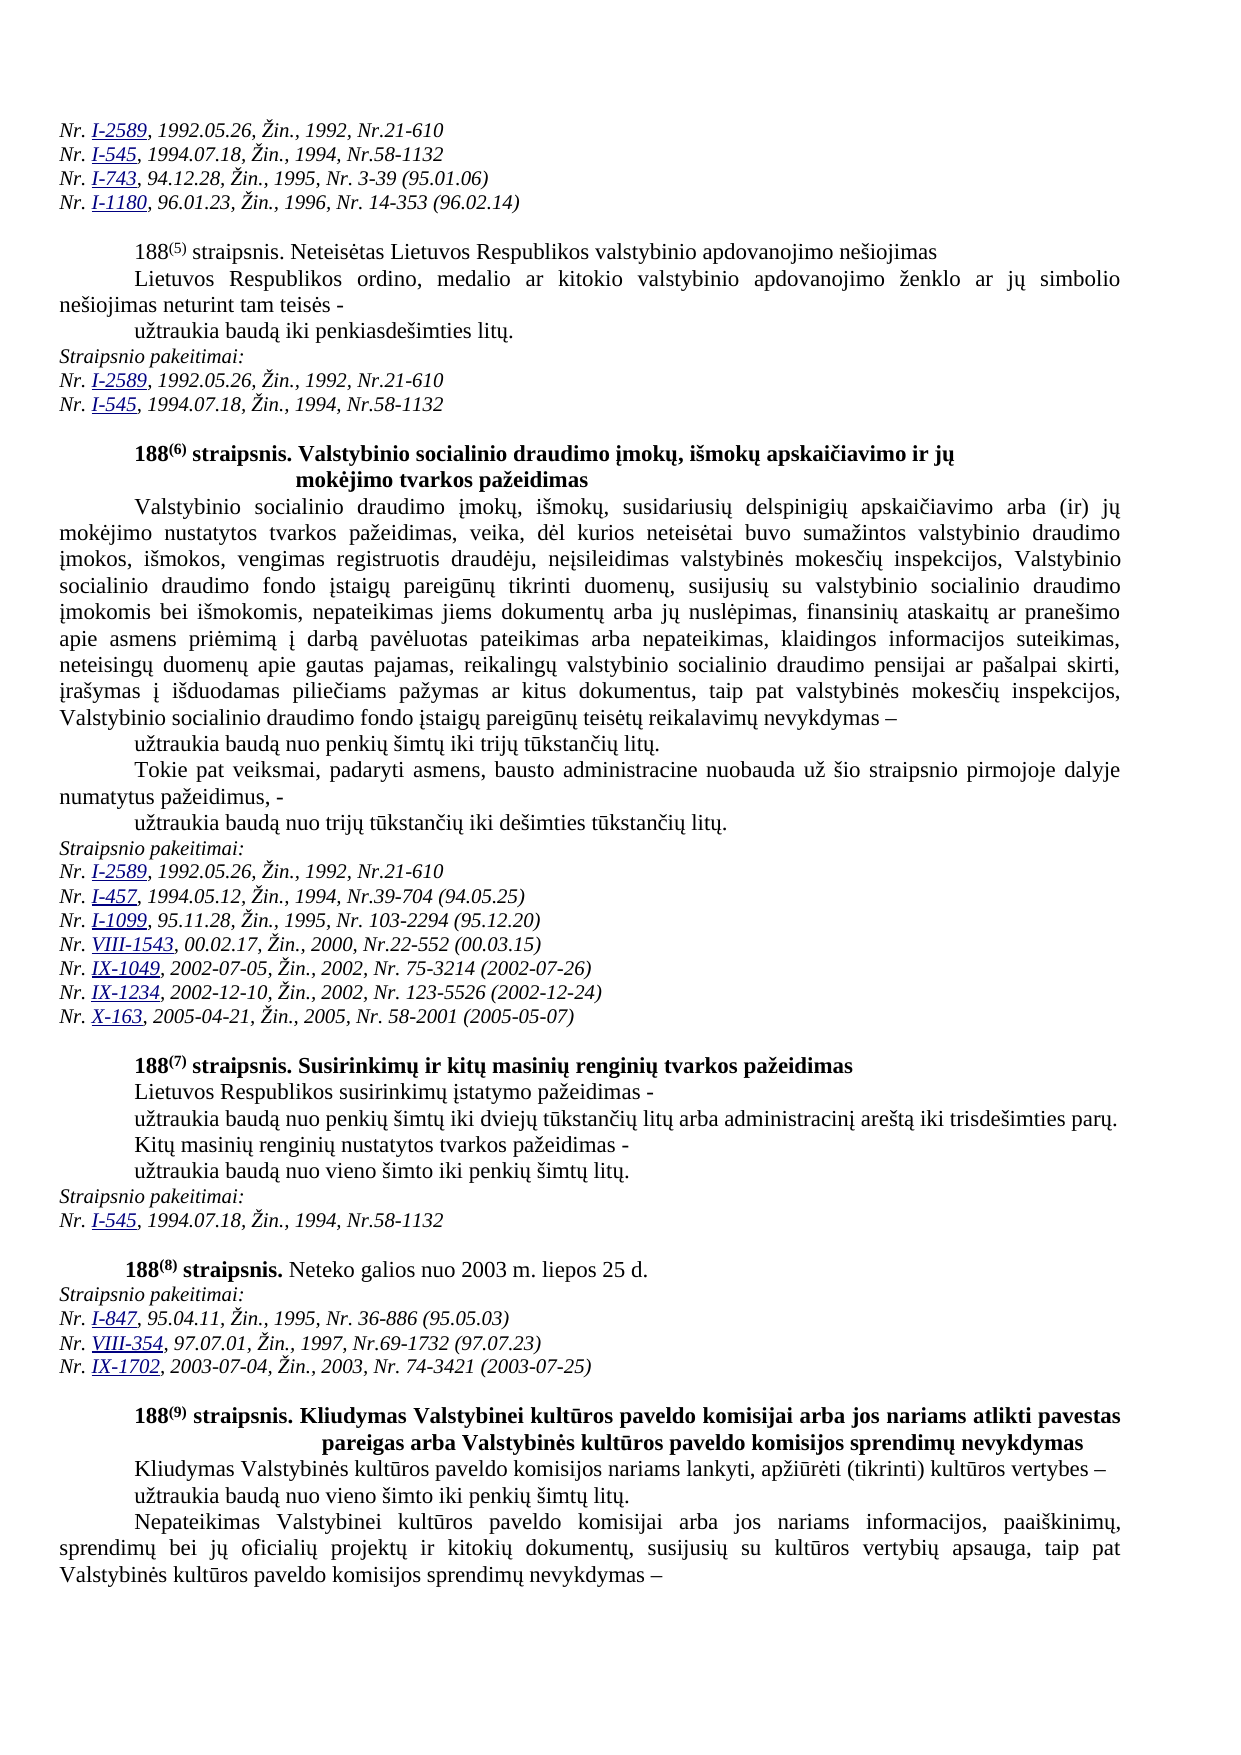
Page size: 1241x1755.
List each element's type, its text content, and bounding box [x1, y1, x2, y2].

text Nr. I-2589, 1992.05.26, Žin., 1992, Nr.21-610 [59, 859, 1122, 883]
text 188(9) straipsnis. Kliudymas Valstybinei kultūros paveldo komisijai arba jos nariams atlikti pavestas pareigas arba Valstybinės kultūros paveldo komisijos sprendimų nevykdymas [134, 1403, 1122, 1455]
text Nr. I-545, 1994.07.18, Žin., 1994, Nr.58-1132 [59, 1208, 1122, 1232]
text 188(6) straipsnis. Valstybinio socialinio draudimo įmokų, išmokų apskaičiavimo ir jų [134, 440, 1122, 466]
text Nr. VIII-354, 97.07.01, Žin., 1997, Nr.69-1732 (97.07.23) [59, 1330, 1122, 1354]
text užtraukia baudą nuo penkių šimtų iki dviejų tūkstančių litų arba administracinį areštą iki trisdešimties parų. [59, 1105, 1122, 1131]
text užtraukia baudą nuo trijų tūkstančių iki dešimties tūkstančių litų. [59, 809, 1122, 835]
text Straipsnio pakeitimai: [59, 1282, 1122, 1306]
text Kliudymas Valstybinės kultūros paveldo komisijos nariams lankyti, apžiūrėti (tikrinti) kultūros vertybes – [59, 1455, 1122, 1482]
text užtraukia baudą nuo vieno šimto iki penkių šimtų litų. [59, 1157, 1122, 1184]
text užtraukia baudą nuo penkių šimtų iki trijų tūkstančių litų. [59, 730, 1122, 756]
text 188(5) straipsnis. Neteisėtas Lietuvos Respublikos valstybinio apdovanojimo nešiojimas [59, 238, 1122, 265]
text Nr. IX-1702, 2003-07-04, Žin., 2003, Nr. 74-3421 (2003-07-25) [59, 1354, 1122, 1378]
text Nr. I-847, 95.04.11, Žin., 1995, Nr. 36-886 (95.05.03) [59, 1306, 1122, 1330]
text užtraukia baudą iki penkiasdešimties litų. [59, 317, 1122, 344]
text Nr. I-1099, 95.11.28, Žin., 1995, Nr. 103-2294 (95.12.20) [59, 908, 1122, 932]
text Nr. VIII-1543, 00.02.17, Žin., 2000, Nr.22-552 (00.03.15) [59, 932, 1122, 956]
text Nr. I-2589, 1992.05.26, Žin., 1992, Nr.21-610 [59, 118, 1122, 142]
text Kitų masinių renginių nustatytos tvarkos pažeidimas - [59, 1131, 1122, 1157]
text mokėjimo tvarkos pažeidimas [295, 466, 1122, 493]
text Nr. I-1180, 96.01.23, Žin., 1996, Nr. 14-353 (96.02.14) [59, 190, 1122, 214]
text Tokie pat veiksmai, padaryti asmens, bausto administracine nuobauda už šio straipsnio pirmojoje dalyje numatytus pažeidimus, - [59, 756, 1122, 809]
text Lietuvos Respublikos susirinkimų įstatymo pažeidimas - [59, 1078, 1122, 1105]
text užtraukia baudą nuo vieno šimto iki penkių šimtų litų. [59, 1482, 1122, 1508]
text Nr. X-163, 2005-04-21, Žin., 2005, Nr. 58-2001 (2005-05-07) [59, 1004, 1122, 1028]
text Straipsnio pakeitimai: [59, 835, 1122, 859]
text Lietuvos Respublikos ordino, medalio ar kitokio valstybinio apdovanojimo ženklo ar jų simbolio nešiojimas neturint tam teisės - [59, 265, 1122, 317]
text Nr. IX-1049, 2002-07-05, Žin., 2002, Nr. 75-3214 (2002-07-26) [59, 956, 1122, 980]
text Straipsnio pakeitimai: [59, 344, 1122, 368]
text 188(7) straipsnis. Susirinkimų ir kitų masinių renginių tvarkos pažeidimas [59, 1052, 1122, 1078]
text Nr. IX-1234, 2002-12-10, Žin., 2002, Nr. 123-5526 (2002-12-24) [59, 980, 1122, 1004]
text Straipsnio pakeitimai: [59, 1184, 1122, 1208]
text Nr. I-545, 1994.07.18, Žin., 1994, Nr.58-1132 [59, 142, 1122, 166]
text Valstybinio socialinio draudimo įmokų, išmokų, susidariusių delspinigių apskaičiavimo arba (ir) jų mokėjimo nustatytos tvarkos pažeidimas, veika, dėl kurios neteisėtai buvo sumažintos valstybinio draudimo įmokos, išmokos, vengimas registruotis draudėju, neįsileidimas valstybinės mokesčių inspekcijos, Valstybinio socialinio draudimo fondo įstaigų pareigūnų tikrinti duomenų, susijusių su valstybinio socialinio draudimo įmokomis bei išmokomis, nepateikimas jiems dokumentų arba jų nuslėpimas, finansinių ataskaitų ar pranešimo apie asmens priėmimą į darbą pavėluotas pateikimas arba nepateikimas, klaidingos informacijos suteikimas, neteisingų duomenų apie gautas pajamas, reikalingų valstybinio socialinio draudimo pensijai ar pašalpai skirti, įrašymas į išduodamas piliečiams pažymas ar kitus dokumentus, taip pat valstybinės mokesčių inspekcijos, Valstybinio socialinio draudimo fondo įstaigų pareigūnų teisėtų reikalavimų nevykdymas – [59, 493, 1122, 730]
text 188(8) straipsnis. Neteko galios nuo 2003 m. liepos 25 d. [59, 1256, 1122, 1282]
text Nr. I-743, 94.12.28, Žin., 1995, Nr. 3-39 (95.01.06) [59, 166, 1122, 190]
text Nr. I-2589, 1992.05.26, Žin., 1992, Nr.21-610 [59, 368, 1122, 392]
text Nepateikimas Valstybinei kultūros paveldo komisijai arba jos nariams informacijos, paaiškinimų, sprendimų bei jų oficialių projektų ir kitokių dokumentų, susijusių su kultūros vertybių apsauga, taip pat Valstybinės kultūros paveldo komisijos sprendimų nevykdymas – [59, 1508, 1122, 1587]
text Nr. I-457, 1994.05.12, Žin., 1994, Nr.39-704 (94.05.25) [59, 883, 1122, 908]
text Nr. I-545, 1994.07.18, Žin., 1994, Nr.58-1132 [59, 392, 1122, 416]
